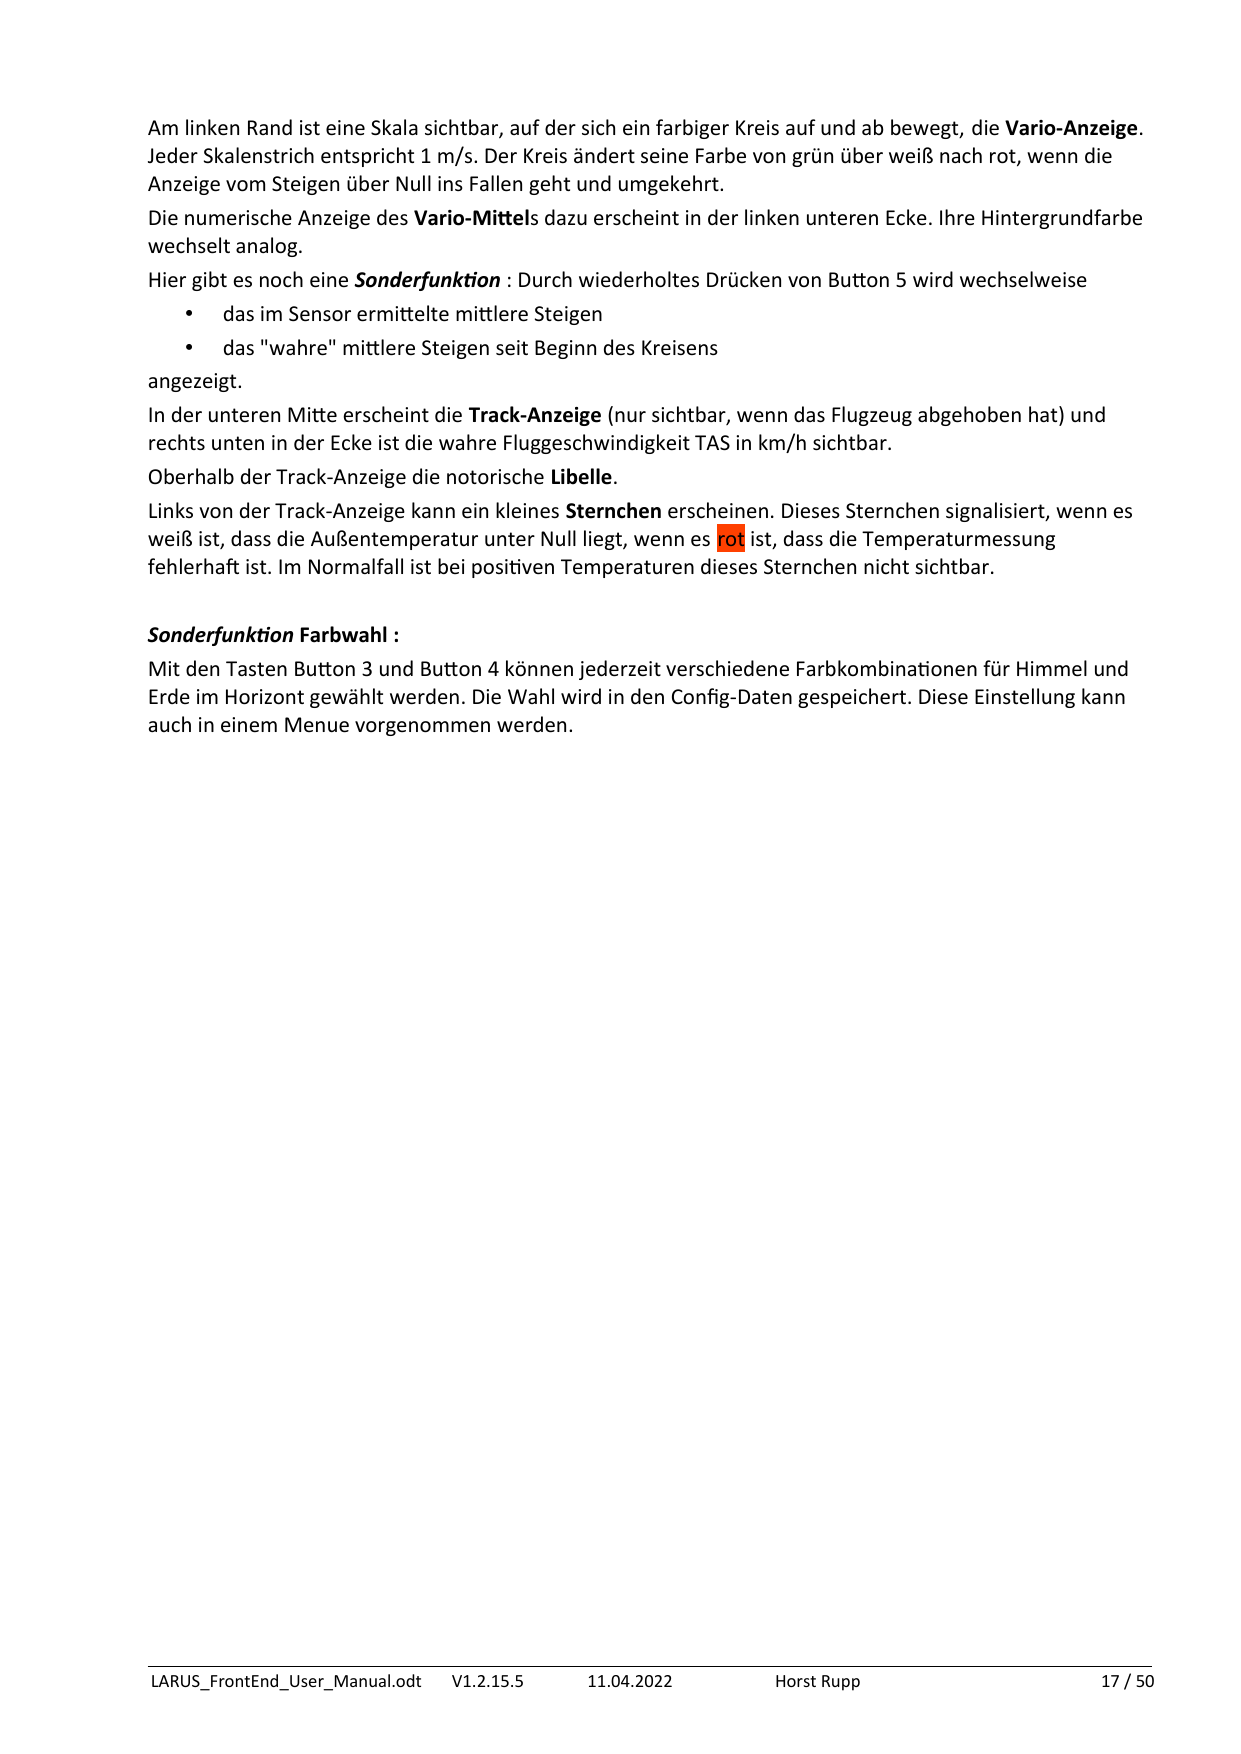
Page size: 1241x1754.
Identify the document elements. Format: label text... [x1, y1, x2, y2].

text Sonderfunktion Farbwahl : [148, 620, 1152, 648]
list das "wahre" mittlere Steigen seit Beginn des Kreisens [185, 333, 1152, 361]
text Links von der Track-Anzeige kann ein kleines Sternchen erscheinen. Dieses Sternchen signalisiert, wenn es weiß ist, dass die Außentemperatur unter Null liegt, wenn es rot ist, dass die Temperaturmessung fehlerhaft ist. Im Normalfall ist bei positiven Temperaturen dieses Sternchen nicht sichtbar. [148, 496, 1152, 580]
text In der unteren Mitte erscheint die Track-Anzeige (nur sichtbar, wenn das Flugzeug abgehoben hat) und rechts unten in der Ecke ist die wahre Fluggeschwindigkeit TAS in km/h sichtbar. [148, 400, 1152, 456]
text Hier gibt es noch eine Sonderfunktion : Durch wiederholtes Drücken von Button 5 wird wechselweise [148, 265, 1152, 293]
text Die numerische Anzeige des Vario-Mittels dazu erscheint in der linken unteren Ecke. Ihre Hintergrundfarbe wechselt analog. [148, 203, 1152, 259]
text Oberhalb der Track-Anzeige die notorische Libelle. [148, 462, 1152, 490]
text Mit den Tasten Button 3 und Button 4 können jederzeit verschiedene Farbkombinationen für Himmel und Erde im Horizont gewählt werden. Die Wahl wird in den Config-Daten gespeichert. Diese Einstellung kann auch in einem Menue vorgenommen werden. [148, 654, 1152, 738]
text angezeigt. [148, 367, 1152, 394]
list das im Sensor ermittelte mittlere Steigen [185, 299, 1152, 327]
text Am linken Rand ist eine Skala sichtbar, auf der sich ein farbiger Kreis auf und ab bewegt, die Vario-Anzeige. Jeder Skalenstrich entspricht 1 m/s. Der Kreis ändert seine Farbe von grün über weiß nach rot, wenn die Anzeige vom Steigen über Null ins Fallen geht und umgekehrt. [148, 113, 1152, 197]
